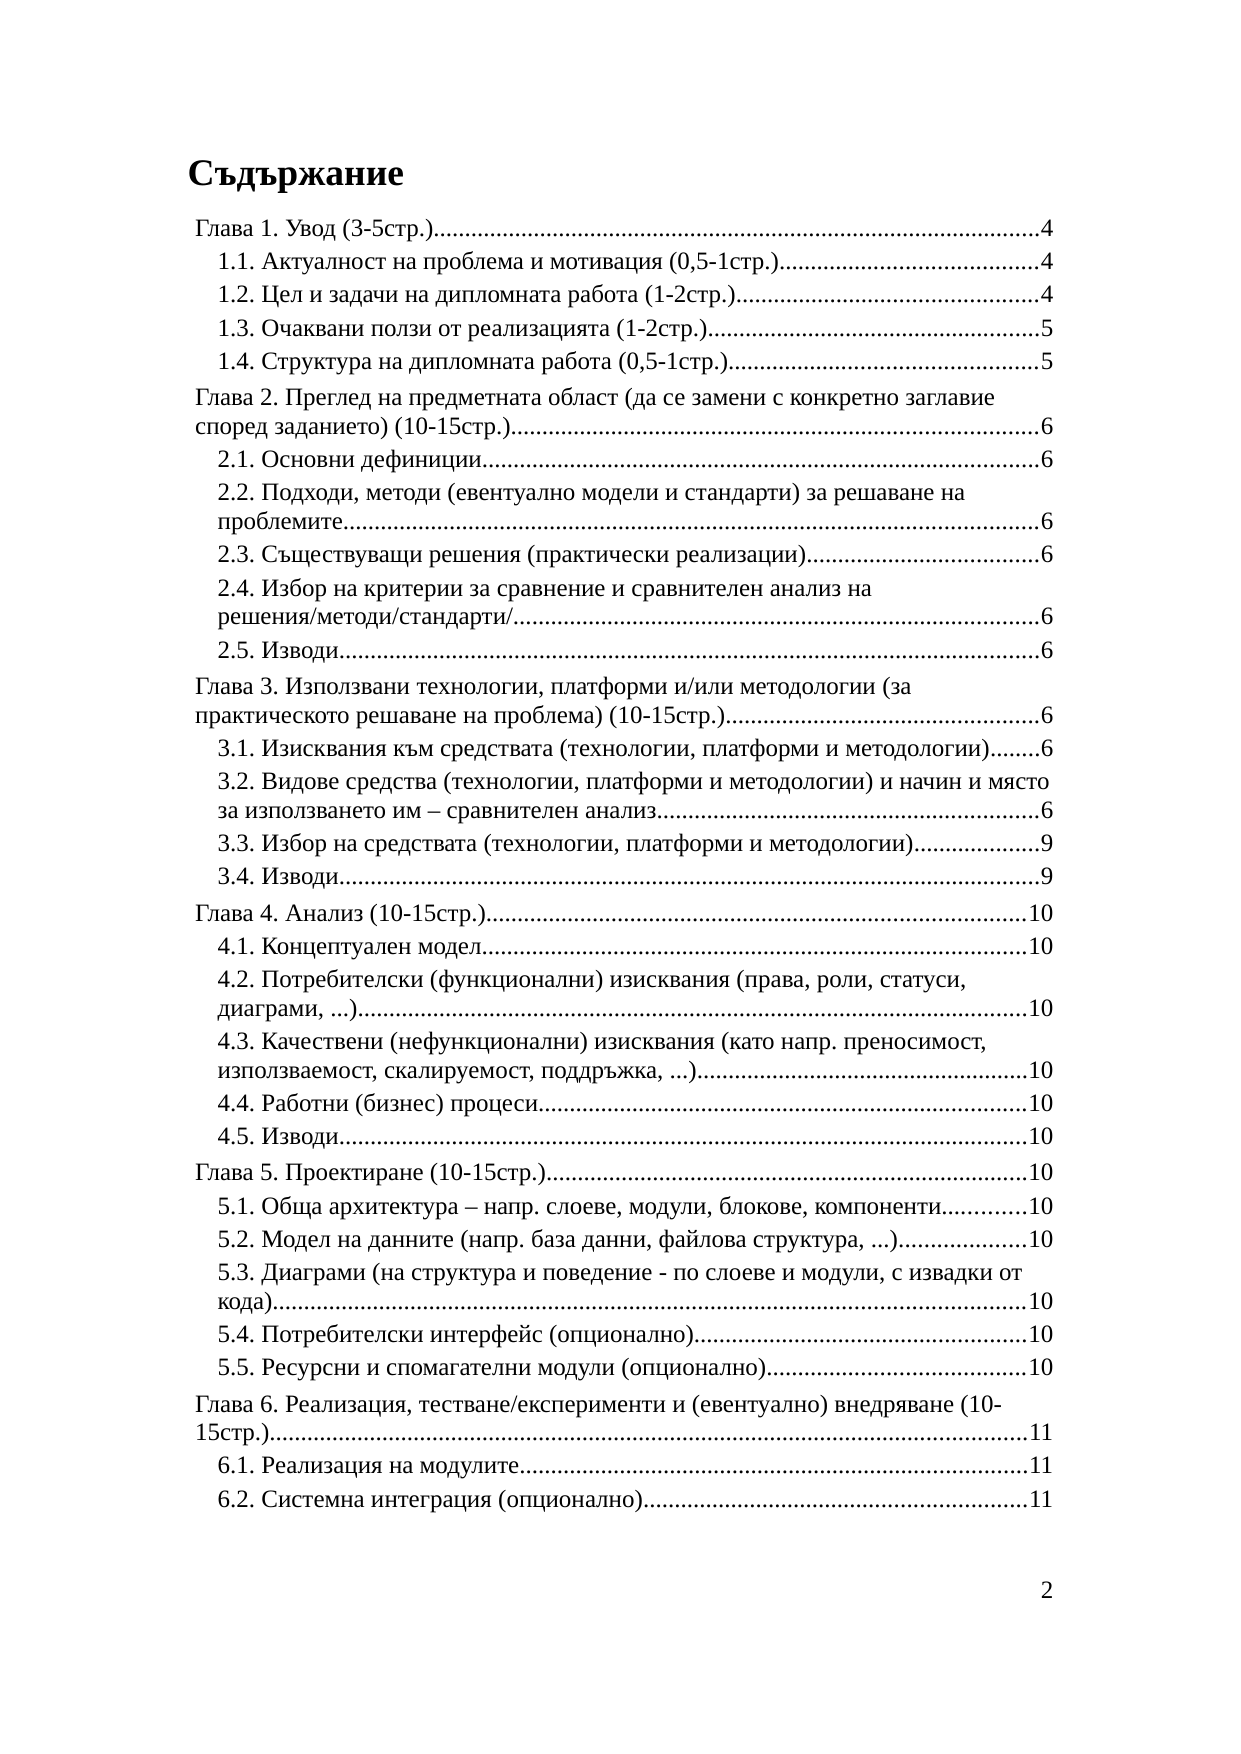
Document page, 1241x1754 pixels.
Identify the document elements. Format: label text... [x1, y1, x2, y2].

text 5.2. Модел на данните (напр. база данни, файлова структура, ...) 10 [217, 1224, 1053, 1253]
text 1.3. Очаквани ползи от реализацията (1-2стр.) 5 [217, 313, 1053, 342]
text 5.3. Диаграми (на структура и поведение - по слоеве и модули, с извадки от кода) 10 [217, 1257, 1053, 1315]
text Глава 1. Увод (3-5стр.) 4 [195, 213, 1053, 242]
text 5.1. Обща архитектура – напр. слоеве, модули, блокове, компоненти... 10 [217, 1191, 1053, 1219]
text 5.4. Потребителски интерфейс (опционално) 10 [217, 1319, 1053, 1348]
text 2.4. Избор на критерии за сравнение и сравнителен анализ на решения/методи/стандарти/... 6 [217, 573, 1053, 630]
text 1.4. Структура на дипломната работа (0,5-1стр.) 5 [217, 346, 1053, 375]
text Глава 5. Проектиране (10-15стр.) 10 [195, 1157, 1053, 1186]
text 4.2. Потребителски (функционални) изисквания (права, роли, статуси, диаграми, ...) 10 [217, 964, 1053, 1022]
subtitle Съдържание [187, 150, 1053, 193]
text 4.4. Работни (бизнес) процеси 10 [217, 1088, 1053, 1117]
text 1.2. Цел и задачи на дипломната работа (1-2стр.) 4 [217, 279, 1053, 308]
text 1.1. Актуалност на проблема и мотивация (0,5-1стр.) 4 [217, 246, 1053, 275]
text 4.3. Качествени (нефункционални) изисквания (като напр. преносимост, използваемост, скалируемост, поддръжка, ...) 10 [217, 1026, 1053, 1083]
text Глава 6. Реализация, тестване/експерименти и (евентуално) внедряване (10-15стр.) 11 [195, 1389, 1053, 1446]
text 2.5. Изводи 6 [217, 635, 1053, 663]
text 3.1. Изисквания към средствата (технологии, платформи и методологии) 6 [217, 733, 1053, 762]
text 2.1. Основни дефиниции 6 [217, 444, 1053, 473]
text 4.1. Концептуален модел 10 [217, 931, 1053, 959]
text Глава 3. Използвани технологии, платформи и/или методологии (за практическото решаване на проблема) (10-15стр.) 6 [195, 671, 1053, 728]
text 2.2. Подходи, методи (евентуално модели и стандарти) за решаване на проблемите 6 [217, 477, 1053, 535]
text 2.3. Съществуващи решения (практически реализации) 6 [217, 539, 1053, 568]
text 3.2. Видове средства (технологии, платформи и методологии) и начин и място за използването им – сравнителен анализ 6 [217, 766, 1053, 824]
text 6.2. Системна интеграция (опционално) 11 [217, 1484, 1053, 1513]
text 4.5. Изводи 10 [217, 1121, 1053, 1150]
text 6.1. Реализация на модулите 11 [217, 1451, 1053, 1479]
text 3.4. Изводи 9 [217, 861, 1053, 890]
text 5.5. Ресурсни и спомагателни модули (опционално) 10 [217, 1352, 1053, 1381]
text 3.3. Избор на средствата (технологии, платформи и методологии) 9 [217, 828, 1053, 857]
text Глава 2. Преглед на предметната област (да се замени с конкретно заглавие според заданието) (10-15стр.) 6 [195, 382, 1053, 440]
text Глава 4. Анализ (10-15стр.) 10 [195, 898, 1053, 926]
